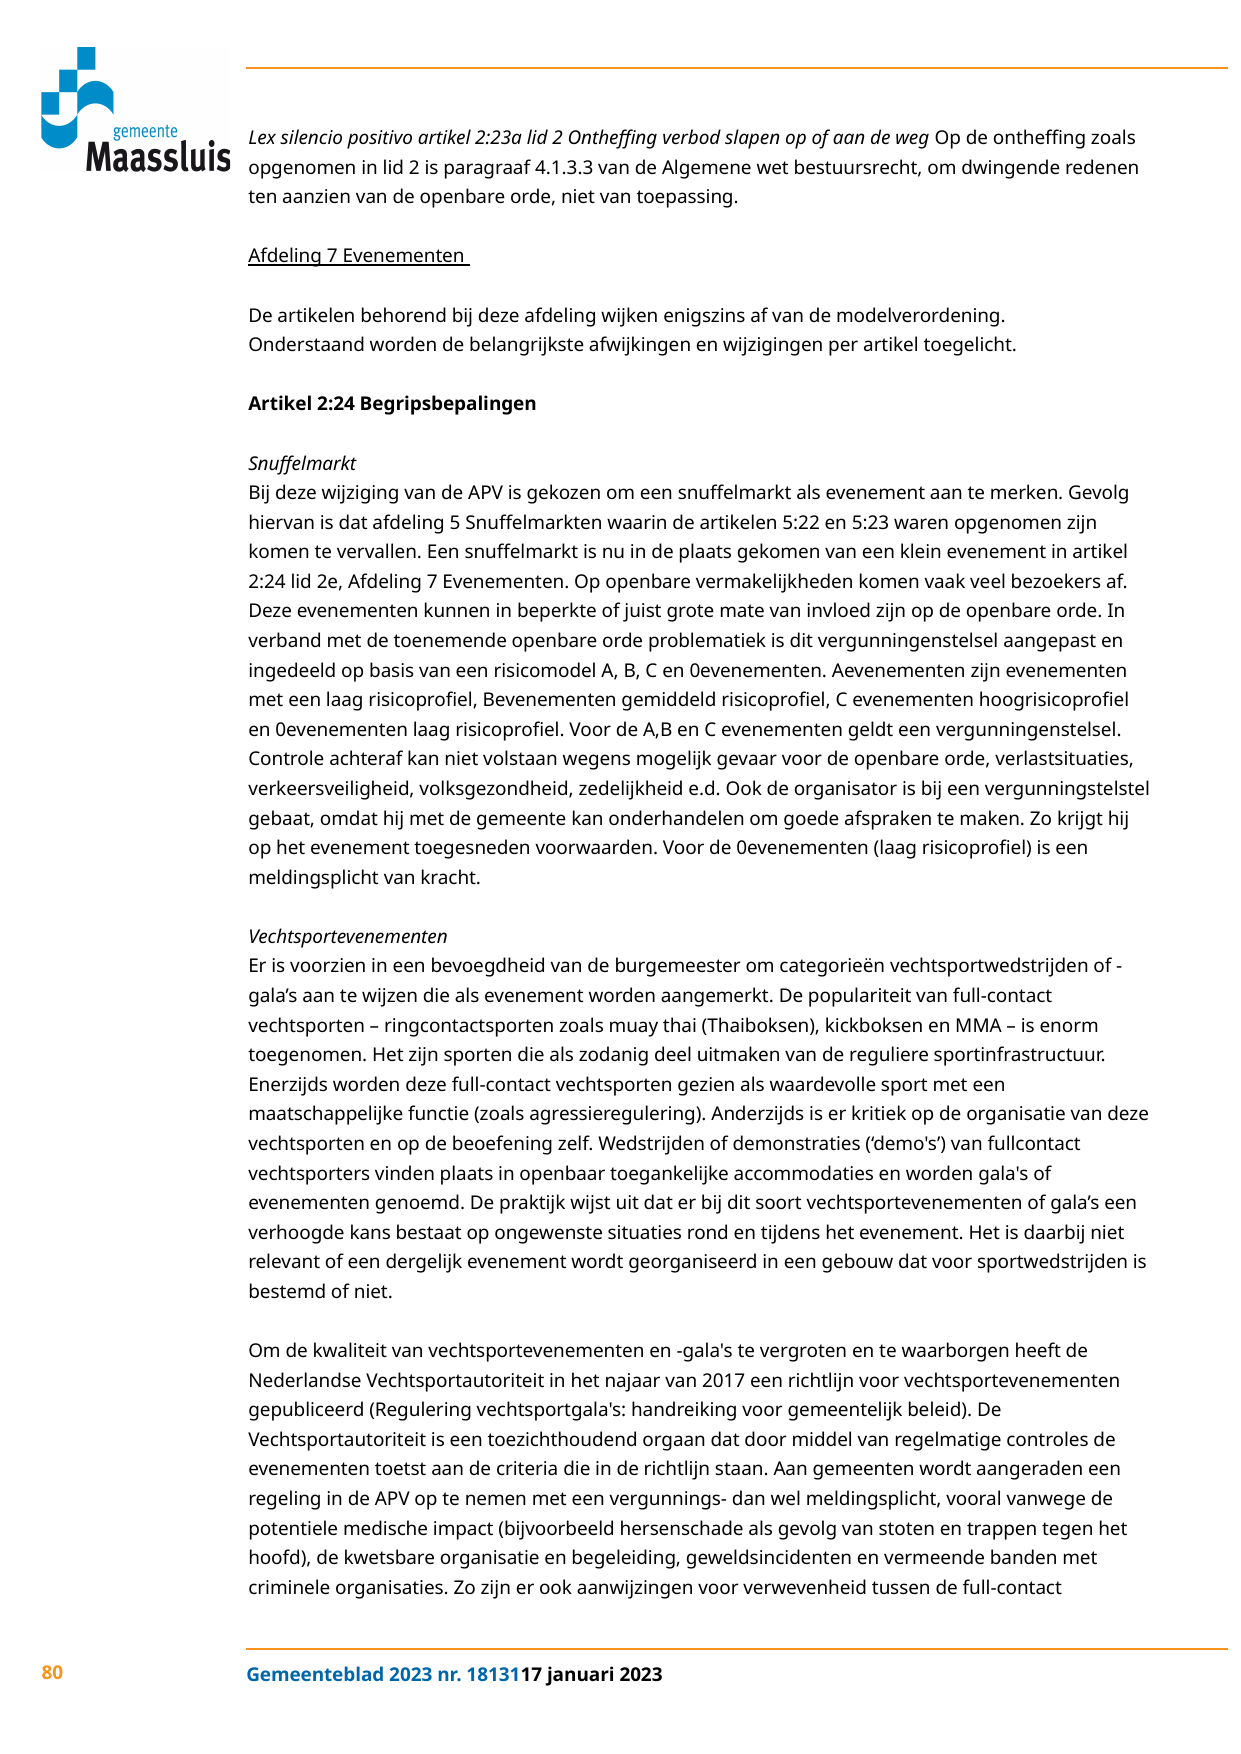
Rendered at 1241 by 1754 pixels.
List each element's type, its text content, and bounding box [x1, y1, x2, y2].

text Afdeling 7 Evenementen [248, 243, 1152, 268]
picture [41, 47, 77, 92]
text Nederlandse Vechtsportautoriteit in het najaar van 2017 een richtlijn voor vechtsportevenementen gepubliceerd (Regulering vechtsportgala's: handreiking voor gemeentelijk beleid). De Vechtsportautoriteit is een toezichthoudend orgaan dat door middel van regelmatige controles de evenementen toetst aan de criteria die in de richtlijn staan. Aan gemeenten wordt aangeraden een regeling in de APV op te nemen met een vergunnings- dan wel meldingsplicht, vooral vanwege de potentiele medische impact (bijvoorbeeld hersenschade als gevolg van stoten en trappen tegen het hoofd), de kwetsbare organisatie en begeleiding, geweldsincidenten en vermeende banden met criminele organisaties. Zo zijn er ook aanwijzingen voor verwevenheid tussen de full-contact [248, 1367, 1152, 1600]
text Artikel 2:24 Begripsbepalingen [248, 391, 1152, 416]
text De artikelen behorend bij deze afdeling wijken enigszins af van de modelverordening. [248, 302, 1152, 328]
text Bij deze wijziging van de APV is gekozen om een snuffelmarkt als evenement aan te merken. Gevolg hiervan is dat afdeling 5 Snuffelmarkten waarin de artikelen 5:22 en 5:23 waren opgenomen zijn komen te vervallen. Een snuffelmarkt is nu in de plaats gekomen van een klein evenement in artikel 2:24 lid 2e, Afdeling 7 Evenementen. Op openbare vermakelijkheden komen vaak veel bezoekers af. Deze evenementen kunnen in beperkte of juist grote mate van invloed zijn op de openbare orde. In verband met de toenemende openbare orde problematiek is dit vergunningenstelsel aangepast en ingedeeld op basis van een risicomodel A, B, C en 0evenementen. Aevenementen zijn evenementen met een laag risicoprofiel, Bevenementen gemiddeld risicoprofiel, C evenementen hoogrisicoprofiel en 0evenementen laag risicoprofiel. Voor de A,B en C evenementen geldt een vergunningenstelsel. Controle achteraf kan niet volstaan wegens mogelijk gevaar voor de openbare orde, verlastsituaties, verkeersveiligheid, volksgezondheid, zedelijkheid e.d. Ook de organisator is bij een vergunningstelstel gebaat, omdat hij met de gemeente kan onderhandelen om goede afspraken te maken. Zo krijgt hij op het evenement toegesneden voorwaarden. Voor de 0evenementen (laag risicoprofiel) is een meldingsplicht van kracht. [248, 479, 1152, 890]
text Om de kwaliteit van vechtsportevenementen en -gala's te vergroten en te waarborgen heeft de [248, 1337, 1152, 1363]
text Lex silencio positivo artikel 2:23a lid 2 Ontheffing verbod slapen op of aan de weg Op de ontheffing zoals opgenomen in lid 2 is paragraaf 4.1.3.3 van de Algemene wet bestuursrecht, om dwingende redenen ten aanzien van de openbare orde, niet van toepassing. [248, 124, 1152, 209]
text Snuffelmarkt [248, 450, 1152, 476]
text Er is voorzien in een bevoegdheid van de burgemeester om categorieën vechtsportwedstrijden of -gala’s aan te wijzen die als evenement worden aangemerkt. De populariteit van full-contact vechtsporten – ringcontactsporten zoals muay thai (Thaiboksen), kickboksen en MMA – is enorm toegenomen. Het zijn sporten die als zodanig deel uitmaken van de reguliere sportinfrastructuur. Enerzijds worden deze full-contact vechtsporten gezien als waardevolle sport met een maatschappelijke functie (zoals agressieregulering). Anderzijds is er kritiek op de organisatie van deze vechtsporten en op de beoefening zelf. Wedstrijden of demonstraties (‘demo's’) van fullcontact vechtsporters vinden plaats in openbaar toegankelijke accommodaties en worden gala's of evenementen genoemd. De praktijk wijst uit dat er bij dit soort vechtsportevenementen of gala’s een verhoogde kans bestaat op ongewenste situaties rond en tijdens het evenement. Het is daarbij niet relevant of een dergelijk evenement wordt georganiseerd in een gebouw dat voor sportwedstrijden is bestemd of niet. [248, 953, 1152, 1304]
text Vechtsportevenementen [248, 923, 1152, 949]
text Onderstaand worden de belangrijkste afwijkingen en wijzigingen per artikel toegelicht. [248, 331, 1152, 357]
picture [41, 47, 231, 172]
